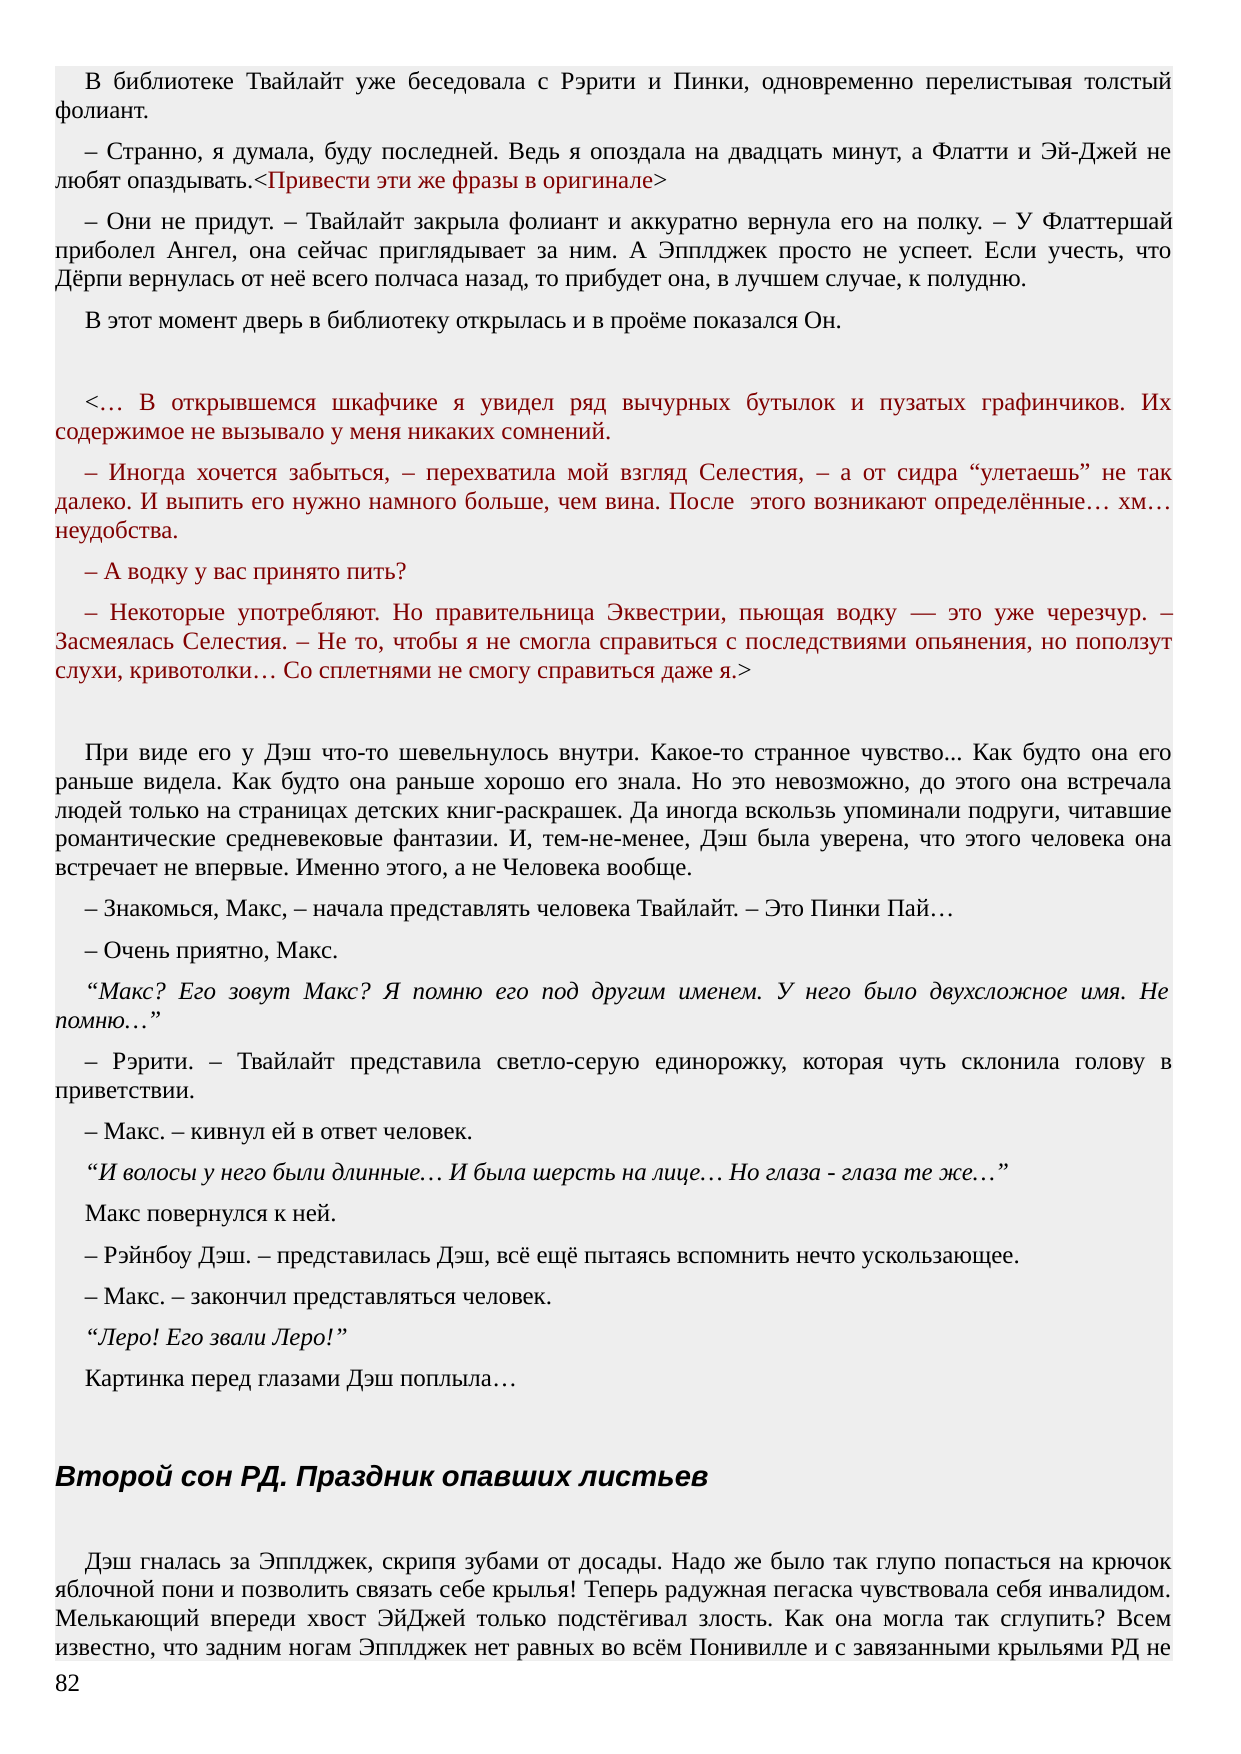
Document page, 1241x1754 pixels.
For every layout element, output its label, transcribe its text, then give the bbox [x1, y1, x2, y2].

text – Очень приятно, Макс. [55, 935, 1173, 963]
text – Они не придут. – Твайлайт закрыла фолиант и аккуратно вернула его на полку. – У Флаттершай приболел Ангел, она сейчас приглядывает за ним. А Эпплджек просто не успеет. Если учесть, что Дёрпи вернулась от неё всего полчаса назад, то прибудет она, в лучшем случае, к полудню. [55, 206, 1173, 292]
text При виде его у Дэш что-то шевельнулось внутри. Какое-то странное чувство... Как будто она его раньше видела. Как будто она раньше хорошо его знала. Но это невозможно, до этого она встречала людей только на страницах детских книг-раскрашек. Да иногда вскользь упоминали подруги, читавшие романтические средневековые фантазии. И, тем-не-менее, Дэш была уверена, что этого человека она встречает не впервые. Именно этого, а не Человека вообще. [55, 737, 1173, 881]
text <… В открывшемся шкафчике я увидел ряд вычурных бутылок и пузатых графинчиков. Их содержимое не вызывало у меня никаких сомнений. [55, 387, 1173, 445]
text “Леро! Его звали Леро!” [55, 1322, 1173, 1351]
text – Рэйнбоу Дэш. – представилась Дэш, всё ещё пытаясь вспомнить нечто ускользающее. [55, 1240, 1173, 1268]
text – Некоторые употребляют. Но правительница Эквестрии, пьющая водку — это уже черезчур. – Засмеялась Селестия. – Не то, чтобы я не смогла справиться с последствиями опьянения, но поползут слухи, кривотолки… Со сплетнями не смогу справиться даже я.> [55, 597, 1173, 683]
text В этот момент дверь в библиотеку открылась и в проёме показался Он. [55, 305, 1173, 333]
text – Иногда хочется забыться, – перехватила мой взгляд Селестия, – а от сидра “улетаешь” не так далеко. И выпить его нужно намного больше, чем вина. После этого возникают определённые… хм… неудобства. [55, 457, 1173, 543]
text Картинка перед глазами Дэш поплыла… [55, 1363, 1173, 1392]
text – Макс. – кивнул ей в ответ человек. [55, 1116, 1173, 1145]
text “Макс? Его зовут Макс? Я помню его под другим именем. У него было двухсложное имя. Не помню…” [55, 976, 1173, 1033]
text – Макс. – закончил представляться человек. [55, 1281, 1173, 1310]
text Макс повернулся к ней. [55, 1198, 1173, 1227]
text “И волосы у него были длинные… И была шерсть на лице… Но глаза - глаза те же…” [55, 1157, 1173, 1186]
text – Знакомься, Макс, – начала представлять человека Твайлайт. – Это Пинки Пай… [55, 893, 1173, 922]
text Дэш гналась за Эпплджек, скрипя зубами от досады. Надо же было так глупо попасться на крючок яблочной пони и позволить связать себе крылья! Теперь радужная пегаска чувствовала себя инвалидом. Мелькающий впереди хвост ЭйДжей только подстёгивал злость. Как она могла так сглупить? Всем известно, что задним ногам Эпплджек нет равных во всём Понивилле и с завязанными крыльями РД не [55, 1546, 1173, 1661]
text – Странно, я думала, буду последней. Ведь я опоздала на двадцать минут, а Флатти и Эй-Джей не любят опаздывать.<Привести эти же фразы в оригинале> [55, 136, 1173, 193]
text В библиотеке Твайлайт уже беседовала с Рэрити и Пинки, одновременно перелистывая толстый фолиант. [55, 66, 1173, 123]
text – А водку у вас принято пить? [55, 556, 1173, 585]
subtitle Второй сон РД. Праздник опавших листьев [55, 1458, 1173, 1492]
text – Рэрити. – Твайлайт представила светло-серую единорожку, которая чуть склонила голову в приветствии. [55, 1046, 1173, 1103]
